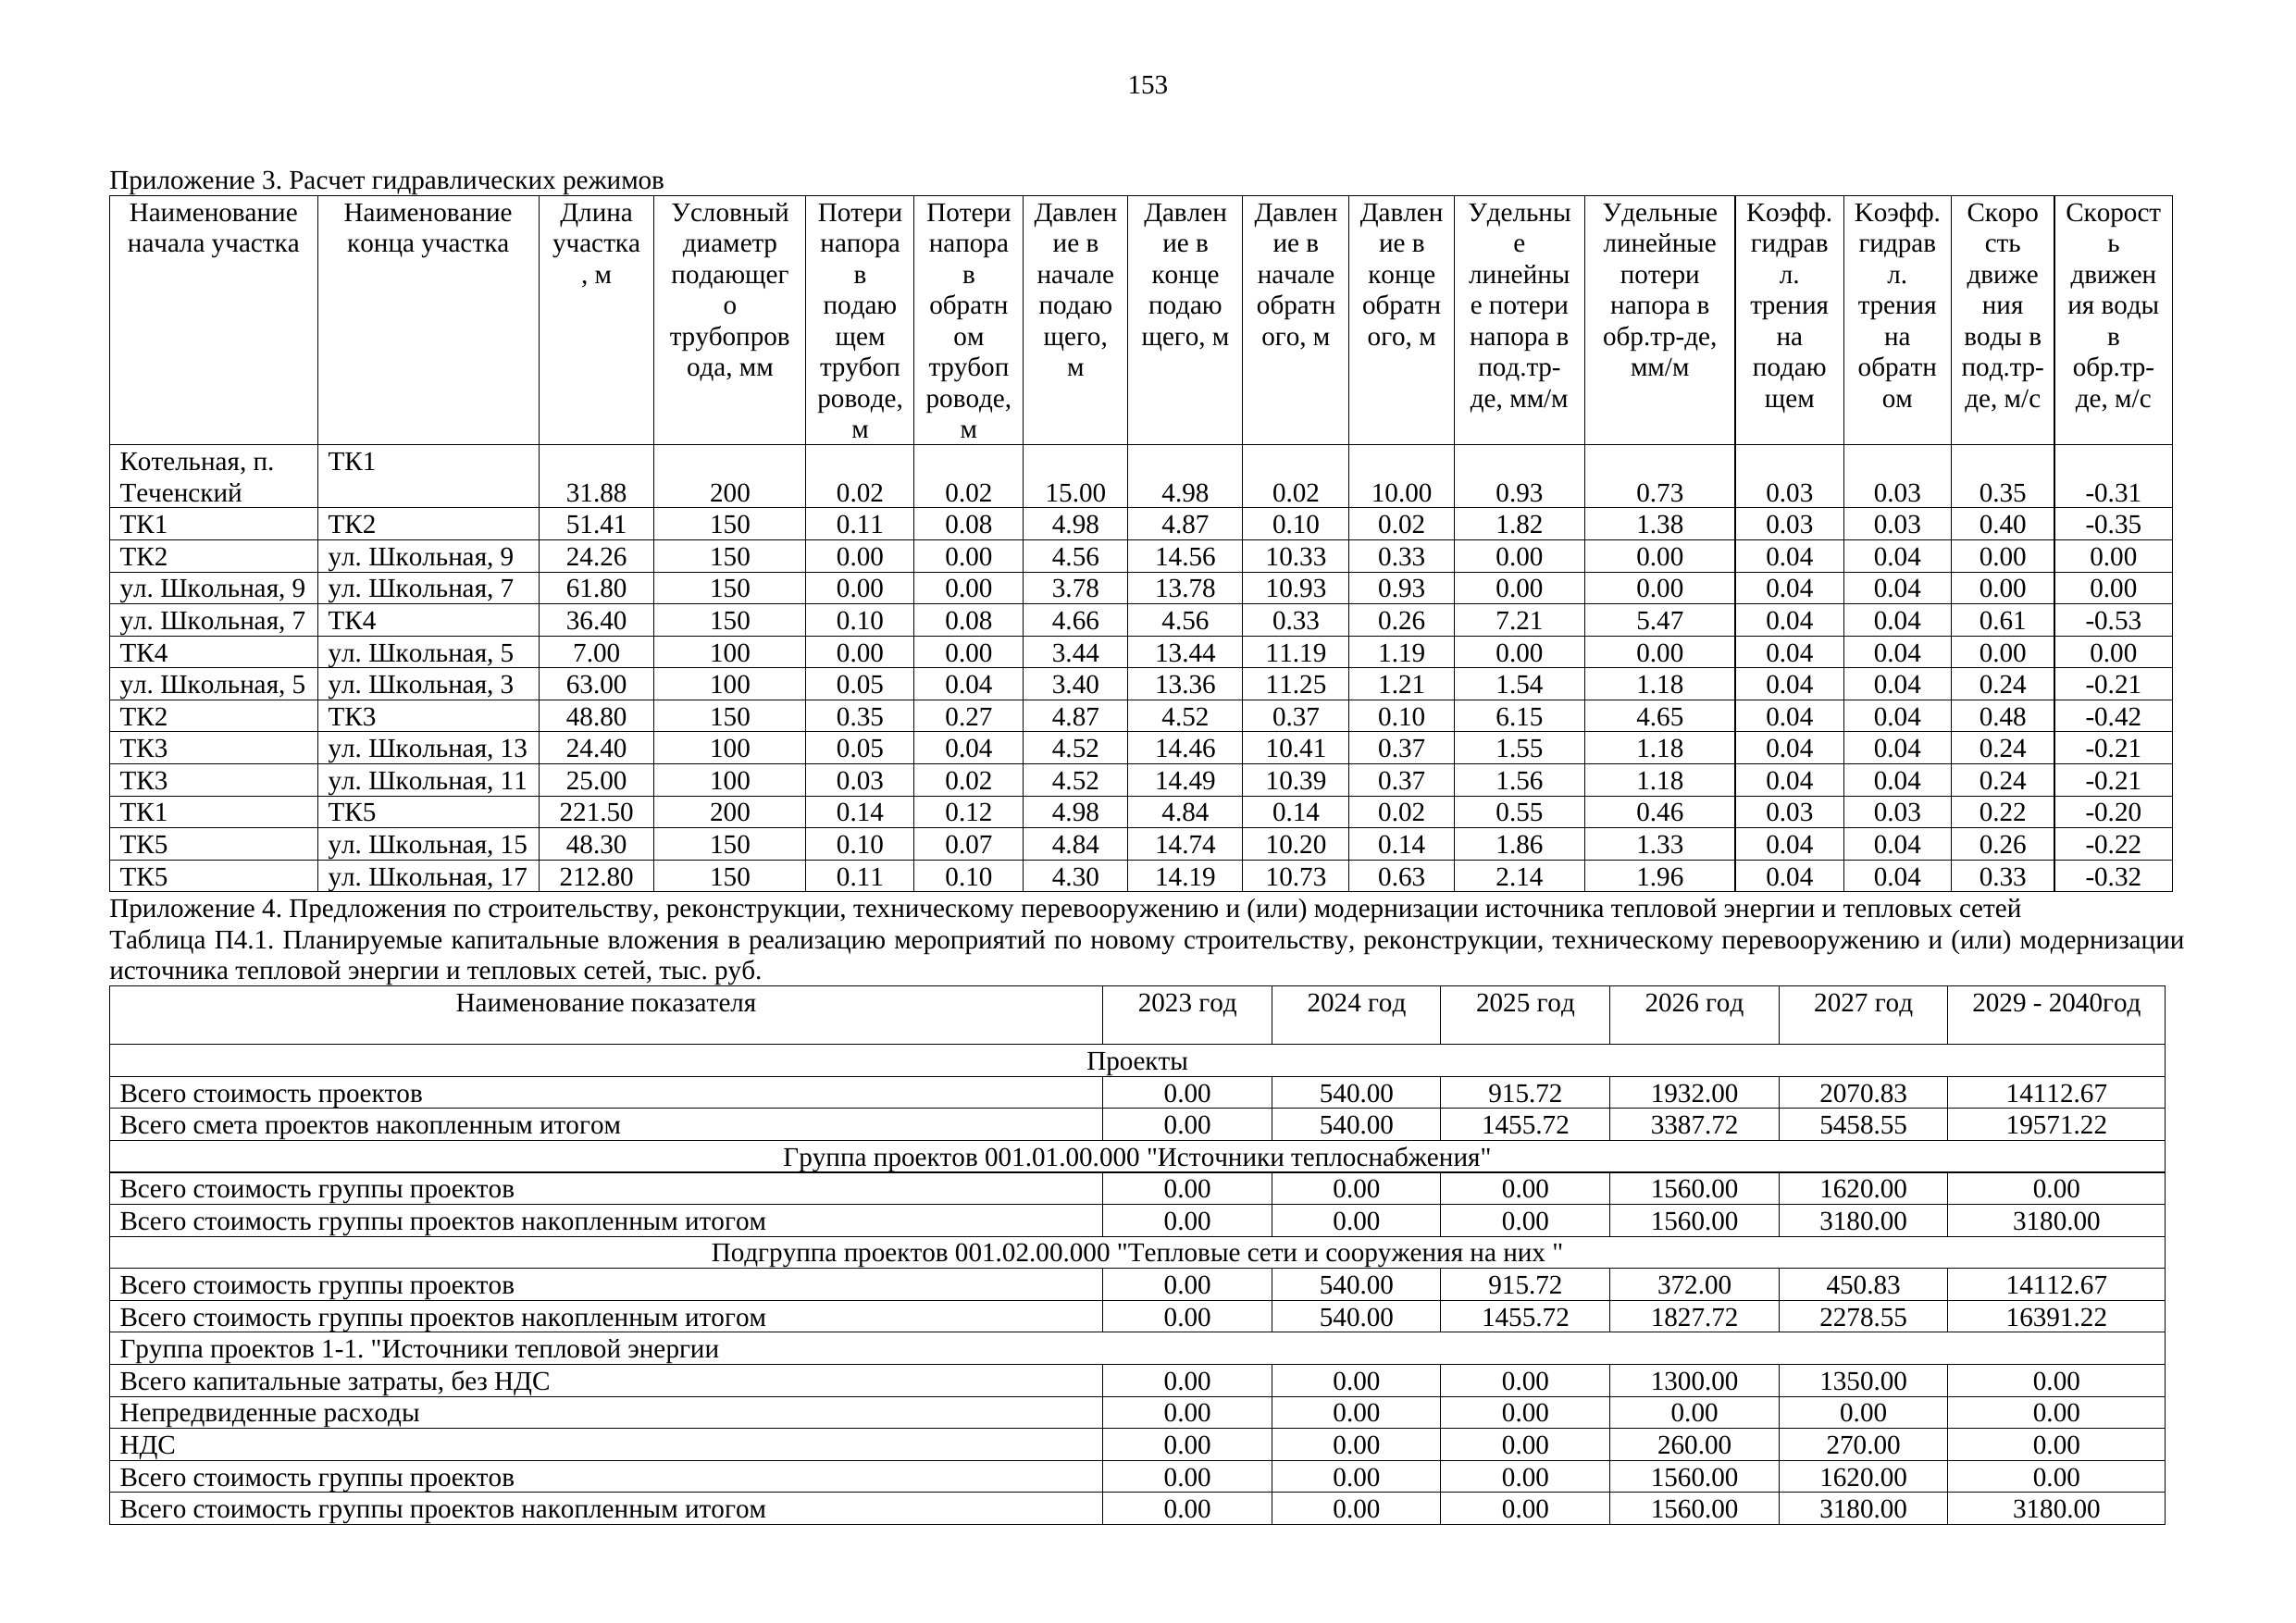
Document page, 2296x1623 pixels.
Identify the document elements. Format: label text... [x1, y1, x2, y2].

table_cell 0.03 [1844, 445, 1951, 507]
table_cell 0.00 [1780, 1397, 1947, 1428]
table_cell 4.87 [1128, 508, 1242, 539]
table_cell 0.04 [1844, 540, 1951, 571]
table_cell -0.53 [2055, 604, 2172, 636]
table_cell 372.00 [1610, 1269, 1779, 1300]
table_cell 0.00 [1103, 1109, 1272, 1140]
table_cell Всего стоимость группы проектов накопленным итогом [110, 1301, 1102, 1332]
table_cell 0.02 [914, 445, 1023, 507]
table_cell ТК5 [318, 797, 539, 827]
table_cell 1620.00 [1780, 1173, 1947, 1204]
table_cell 0.00 [1948, 1365, 2165, 1395]
table_cell 0.04 [914, 732, 1023, 763]
table_cell 0.00 [1441, 1461, 1609, 1492]
table_cell 0.02 [1349, 797, 1454, 827]
table_cell 450.83 [1780, 1269, 1947, 1300]
table_cell 0.03 [806, 764, 913, 795]
table_cell 14.56 [1128, 540, 1242, 571]
table_cell 0.04 [1844, 604, 1951, 636]
table_cell ул. Школьная, 3 [318, 668, 539, 700]
table_cell 63.00 [540, 668, 653, 700]
table_cell 10.93 [1243, 573, 1348, 603]
table_cell 14.49 [1128, 764, 1242, 795]
table_cell 16391.22 [1948, 1301, 2165, 1332]
table_header 2024 год [1272, 986, 1440, 1044]
table_cell 0.04 [1844, 573, 1951, 603]
table_cell ТК4 [110, 637, 317, 667]
table_cell 0.02 [806, 445, 913, 507]
table_cell ТК2 [110, 540, 317, 571]
table_cell 0.04 [1736, 637, 1843, 667]
table_cell 3180.00 [1780, 1205, 1947, 1236]
table_cell 0.07 [914, 828, 1023, 860]
table_header Скорость движения воды в обр.тр-де, м/с [2055, 196, 2172, 444]
table_cell 3180.00 [1948, 1205, 2165, 1236]
table_cell 150 [654, 828, 805, 860]
table_cell 0.00 [1441, 1429, 1609, 1460]
table_cell 0.11 [806, 508, 913, 539]
table_cell -0.22 [2055, 828, 2172, 860]
table_cell 2070.83 [1780, 1077, 1947, 1108]
table_cell 0.00 [1272, 1493, 1440, 1524]
table_cell 11.25 [1243, 668, 1348, 700]
table_cell 25.00 [540, 764, 653, 795]
table_cell 0.00 [1441, 1397, 1609, 1428]
table_header 2027 год [1780, 986, 1947, 1044]
table_cell 0.00 [1948, 1461, 2165, 1492]
table_cell 6.15 [1455, 700, 1584, 731]
table_cell 1560.00 [1610, 1173, 1779, 1204]
table_cell 0.12 [914, 797, 1023, 827]
table_cell 150 [654, 540, 805, 571]
table_cell 48.30 [540, 828, 653, 860]
table_cell 0.00 [1952, 637, 2054, 667]
table_cell 0.00 [1103, 1365, 1272, 1395]
table_header Удельные линейные потери напора в обр.тр-де, мм/м [1585, 196, 1734, 444]
table_cell 0.00 [914, 540, 1023, 571]
table_cell 36.40 [540, 604, 653, 636]
table_cell Группа проектов 1-1. "Источники тепловой энергии [110, 1332, 2165, 1364]
table_cell 0.00 [1272, 1429, 1440, 1460]
table_cell 540.00 [1272, 1077, 1440, 1108]
table_cell ул. Школьная, 5 [110, 668, 317, 700]
table_cell 1.82 [1455, 508, 1584, 539]
table_cell 221.50 [540, 797, 653, 827]
table_cell 61.80 [540, 573, 653, 603]
table_cell 3180.00 [1780, 1493, 1947, 1524]
table_cell 0.00 [1585, 540, 1734, 571]
table_cell 1.56 [1455, 764, 1584, 795]
table_cell 24.26 [540, 540, 653, 571]
text Приложение 3. Расчет гидравлических режимов [109, 164, 2186, 195]
table_cell 0.00 [1103, 1205, 1272, 1236]
table_header Kоэфф. гидравл. трения на обратном [1844, 196, 1951, 444]
table_cell 0.55 [1455, 797, 1584, 827]
table_cell 0.00 [1103, 1173, 1272, 1204]
table_cell 1.21 [1349, 668, 1454, 700]
table_cell 0.02 [1243, 445, 1348, 507]
table_header 2026 год [1610, 986, 1779, 1044]
table_cell Всего стоимость группы проектов [110, 1269, 1102, 1300]
table_cell 540.00 [1272, 1301, 1440, 1332]
table_cell 0.93 [1455, 445, 1584, 507]
table_cell 0.37 [1349, 732, 1454, 763]
table_cell 0.14 [806, 797, 913, 827]
table_header Удельные линейные потери напора в под.тр-де, мм/м [1455, 196, 1584, 444]
table_cell 0.00 [1455, 573, 1584, 603]
table_cell 15.00 [1024, 445, 1127, 507]
table_header Давление в начале подающего, м [1024, 196, 1127, 444]
table_cell Всего стоимость группы проектов накопленным итогом [110, 1205, 1102, 1236]
table_cell 7.21 [1455, 604, 1584, 636]
table_cell -0.20 [2055, 797, 2172, 827]
table_header Наименование конца участка [318, 196, 539, 444]
table_cell 14.46 [1128, 732, 1242, 763]
table_cell 0.04 [1736, 540, 1843, 571]
table_cell ул. Школьная, 7 [110, 604, 317, 636]
table_header Потери напора в обратном трубопроводе, м [914, 196, 1023, 444]
table_cell ул. Школьная, 7 [318, 573, 539, 603]
table_cell 10.73 [1243, 861, 1348, 891]
table_cell 0.08 [914, 604, 1023, 636]
table_cell ул. Школьная, 9 [110, 573, 317, 603]
table_cell 1827.72 [1610, 1301, 1779, 1332]
table_cell 0.05 [806, 732, 913, 763]
table_cell 13.36 [1128, 668, 1242, 700]
table_cell 1.55 [1455, 732, 1584, 763]
table_cell 0.10 [806, 604, 913, 636]
table_cell 0.00 [1441, 1205, 1609, 1236]
table_cell 4.98 [1024, 797, 1127, 827]
table_cell 150 [654, 508, 805, 539]
table_cell 3.40 [1024, 668, 1127, 700]
table_cell 0.00 [1585, 573, 1734, 603]
table_cell 0.00 [1441, 1493, 1609, 1524]
table_cell 5458.55 [1780, 1109, 1947, 1140]
table_cell 0.04 [1736, 828, 1843, 860]
table_cell 0.04 [1736, 604, 1843, 636]
table_cell 48.80 [540, 700, 653, 731]
table_cell 3387.72 [1610, 1109, 1779, 1140]
table_cell 0.00 [1272, 1397, 1440, 1428]
table_header Длина участка, м [540, 196, 653, 444]
table_cell 4.66 [1024, 604, 1127, 636]
table_cell 7.00 [540, 637, 653, 667]
table_cell 10.41 [1243, 732, 1348, 763]
table_cell 0.04 [1736, 668, 1843, 700]
table_cell 0.00 [1948, 1397, 2165, 1428]
table_cell -0.42 [2055, 700, 2172, 731]
table_cell ул. Школьная, 15 [318, 828, 539, 860]
table_cell 0.35 [806, 700, 913, 731]
table_cell 10.33 [1243, 540, 1348, 571]
table_cell 4.52 [1024, 764, 1127, 795]
table_cell 0.04 [1736, 732, 1843, 763]
table_cell 0.00 [1441, 1173, 1609, 1204]
table_cell ТК3 [318, 700, 539, 731]
table_cell -0.21 [2055, 668, 2172, 700]
table_cell 0.37 [1349, 764, 1454, 795]
table_cell 0.46 [1585, 797, 1734, 827]
table_cell 0.04 [1844, 700, 1951, 731]
table_cell 1300.00 [1610, 1365, 1779, 1395]
table_cell 0.00 [2055, 540, 2172, 571]
table_cell ул. Школьная, 17 [318, 861, 539, 891]
table_cell -0.21 [2055, 764, 2172, 795]
table_cell -0.32 [2055, 861, 2172, 891]
table_cell 915.72 [1441, 1077, 1609, 1108]
table_cell 4.30 [1024, 861, 1127, 891]
table_cell 150 [654, 700, 805, 731]
table_cell 0.00 [2055, 637, 2172, 667]
table_cell 0.24 [1952, 764, 2054, 795]
table_cell 0.04 [1844, 828, 1951, 860]
table_cell 0.04 [1844, 637, 1951, 667]
table_cell 0.00 [1441, 1365, 1609, 1395]
table_cell 0.00 [1272, 1461, 1440, 1492]
table_cell 540.00 [1272, 1109, 1440, 1140]
table_cell 1.18 [1585, 764, 1734, 795]
table_cell 4.84 [1024, 828, 1127, 860]
table_cell ул. Школьная, 5 [318, 637, 539, 667]
table_cell 0.00 [1610, 1397, 1779, 1428]
table_cell 0.37 [1243, 700, 1348, 731]
table_cell Проекты [110, 1045, 2165, 1076]
table_cell 0.63 [1349, 861, 1454, 891]
table_cell 2.14 [1455, 861, 1584, 891]
table_cell 4.84 [1128, 797, 1242, 827]
table_cell 0.61 [1952, 604, 2054, 636]
table_cell 0.24 [1952, 668, 2054, 700]
table_cell ТК3 [110, 764, 317, 795]
table_cell 1.18 [1585, 668, 1734, 700]
table_cell 0.27 [914, 700, 1023, 731]
table_cell 100 [654, 668, 805, 700]
table_cell 0.00 [1103, 1429, 1272, 1460]
table_cell 0.00 [914, 573, 1023, 603]
table_cell 0.00 [1948, 1173, 2165, 1204]
table_cell 2278.55 [1780, 1301, 1947, 1332]
table_cell 0.10 [1349, 700, 1454, 731]
table_cell 0.00 [1952, 573, 2054, 603]
table_cell 1560.00 [1610, 1461, 1779, 1492]
table_cell 0.00 [2055, 573, 2172, 603]
table_cell 1.33 [1585, 828, 1734, 860]
table_cell 10.39 [1243, 764, 1348, 795]
table_cell НДС [110, 1429, 1102, 1460]
table_cell 1.96 [1585, 861, 1734, 891]
table_cell 24.40 [540, 732, 653, 763]
table_cell 1.38 [1585, 508, 1734, 539]
table_cell 11.19 [1243, 637, 1348, 667]
table_cell 0.73 [1585, 445, 1734, 507]
table_cell 1455.72 [1441, 1109, 1609, 1140]
table_cell 0.04 [914, 668, 1023, 700]
table_header Условный диаметp подающего тpубопpовода, мм [654, 196, 805, 444]
table_cell 100 [654, 732, 805, 763]
table_cell 150 [654, 573, 805, 603]
table_cell 13.44 [1128, 637, 1242, 667]
table_cell 0.04 [1844, 732, 1951, 763]
table_cell 1.19 [1349, 637, 1454, 667]
table_cell Всего стоимость группы проектов [110, 1461, 1102, 1492]
table_cell 0.03 [1736, 445, 1843, 507]
table_cell 100 [654, 637, 805, 667]
table_header 2025 год [1441, 986, 1609, 1044]
table_cell Всего смета проектов накопленным итогом [110, 1109, 1102, 1140]
table_cell 0.26 [1349, 604, 1454, 636]
table_cell ТК5 [110, 828, 317, 860]
table_cell 0.33 [1349, 540, 1454, 571]
table_cell ТК1 [110, 508, 317, 539]
table_cell 1932.00 [1610, 1077, 1779, 1108]
table_header Потери напора в подающем трубопроводе, м [806, 196, 913, 444]
table_cell 150 [654, 604, 805, 636]
table_cell 0.33 [1952, 861, 2054, 891]
table_cell 0.00 [1585, 637, 1734, 667]
table_header Наименование показателя [110, 986, 1102, 1044]
table_cell Группа проектов 001.01.00.000 "Источники теплоснабжения" [110, 1141, 2165, 1171]
table_cell 0.08 [914, 508, 1023, 539]
table_cell 4.52 [1024, 732, 1127, 763]
table_cell 4.87 [1024, 700, 1127, 731]
table_cell 5.47 [1585, 604, 1734, 636]
table_cell Всего капитальные затраты, без НДС [110, 1365, 1102, 1395]
table_cell 915.72 [1441, 1269, 1609, 1300]
table_header 2023 год [1103, 986, 1272, 1044]
table_cell ТК1 [110, 797, 317, 827]
table_cell 0.00 [1103, 1301, 1272, 1332]
table_cell Всего стоимость группы проектов накопленным итогом [110, 1493, 1102, 1524]
table_cell ТК4 [318, 604, 539, 636]
table_cell 4.98 [1024, 508, 1127, 539]
table_cell 0.00 [1455, 540, 1584, 571]
table_cell 31.88 [540, 445, 653, 507]
table_cell 0.00 [1103, 1269, 1272, 1300]
table_cell -0.31 [2055, 445, 2172, 507]
table_cell 0.10 [806, 828, 913, 860]
table_cell ТК5 [110, 861, 317, 891]
table_cell 0.04 [1844, 861, 1951, 891]
table_header Давление в начале обратного, м [1243, 196, 1348, 444]
table_cell 0.03 [1736, 797, 1843, 827]
table_header Давление в конце обратного, м [1349, 196, 1454, 444]
table_cell 1.54 [1455, 668, 1584, 700]
table_cell Подгруппа проектов 001.02.00.000 "Тепловые сети и сооружения на них " [110, 1237, 2165, 1268]
table_cell 0.00 [1455, 637, 1584, 667]
table_cell 1.18 [1585, 732, 1734, 763]
table_cell 3.44 [1024, 637, 1127, 667]
table_cell 0.48 [1952, 700, 2054, 731]
table_cell ул. Школьная, 13 [318, 732, 539, 763]
table_cell ТК1 [318, 445, 539, 507]
table_cell 1350.00 [1780, 1365, 1947, 1395]
table_cell 0.00 [1952, 540, 2054, 571]
table_cell 0.10 [1243, 508, 1348, 539]
table_cell 0.00 [806, 540, 913, 571]
table_cell 4.52 [1128, 700, 1242, 731]
table_cell Всего стоимость группы проектов [110, 1173, 1102, 1204]
table_cell 0.00 [806, 573, 913, 603]
table_cell 212.80 [540, 861, 653, 891]
table_cell 0.04 [1736, 700, 1843, 731]
table_cell 0.35 [1952, 445, 2054, 507]
table_cell 4.65 [1585, 700, 1734, 731]
table_cell 270.00 [1780, 1429, 1947, 1460]
table_cell 14112.67 [1948, 1269, 2165, 1300]
table_cell 0.02 [1349, 508, 1454, 539]
table_cell 150 [654, 861, 805, 891]
table_cell 3.78 [1024, 573, 1127, 603]
table_cell 0.00 [1948, 1429, 2165, 1460]
table_cell 0.33 [1243, 604, 1348, 636]
table_cell 51.41 [540, 508, 653, 539]
table_cell 0.00 [1272, 1173, 1440, 1204]
table_cell 0.22 [1952, 797, 2054, 827]
table_cell ТК2 [110, 700, 317, 731]
table_cell 200 [654, 797, 805, 827]
table_cell 0.04 [1736, 764, 1843, 795]
table_cell 14112.67 [1948, 1077, 2165, 1108]
table_cell 0.04 [1736, 573, 1843, 603]
table_cell 0.14 [1349, 828, 1454, 860]
table_cell 0.03 [1736, 508, 1843, 539]
table_cell 540.00 [1272, 1269, 1440, 1300]
table_cell 0.04 [1844, 668, 1951, 700]
table_header Kоэфф. гидравл. трения на подающем [1736, 196, 1843, 444]
table_header Наименование начала участка [110, 196, 317, 444]
table_cell 0.10 [914, 861, 1023, 891]
table_cell -0.35 [2055, 508, 2172, 539]
table_cell ул. Школьная, 11 [318, 764, 539, 795]
table_cell 0.00 [1272, 1365, 1440, 1395]
table_cell 0.02 [914, 764, 1023, 795]
table_cell 0.03 [1844, 508, 1951, 539]
table_cell ТК3 [110, 732, 317, 763]
table_cell 0.14 [1243, 797, 1348, 827]
table_cell 0.00 [1103, 1493, 1272, 1524]
table_cell 0.00 [1103, 1397, 1272, 1428]
table_cell 10.00 [1349, 445, 1454, 507]
table_cell 0.24 [1952, 732, 2054, 763]
table_cell 0.00 [806, 637, 913, 667]
table_cell 13.78 [1128, 573, 1242, 603]
table_cell Всего стоимость проектов [110, 1077, 1102, 1108]
table_cell 0.04 [1736, 861, 1843, 891]
table_cell 4.98 [1128, 445, 1242, 507]
table_cell 0.11 [806, 861, 913, 891]
table_cell ул. Школьная, 9 [318, 540, 539, 571]
table_header 2029 - 2040год [1948, 986, 2165, 1044]
table_cell Котельная, п. Теченский [110, 445, 317, 507]
table_cell 260.00 [1610, 1429, 1779, 1460]
table_cell 200 [654, 445, 805, 507]
table_cell 1.86 [1455, 828, 1584, 860]
table_cell 100 [654, 764, 805, 795]
table_header Давление в конце подающего, м [1128, 196, 1242, 444]
table_cell ТК2 [318, 508, 539, 539]
text Таблица П4.1. Планируемые капитальные вложения в реализацию мероприятий по новому строительству, реконструкции, техническому перевооружению и (или) модернизации источника тепловой энергии и тепловых сетей, тыс. руб. [109, 923, 2186, 985]
table_cell 0.00 [1103, 1461, 1272, 1492]
table_cell 1560.00 [1610, 1205, 1779, 1236]
table_cell 10.20 [1243, 828, 1348, 860]
table_cell 0.00 [1103, 1077, 1272, 1108]
table_cell 0.05 [806, 668, 913, 700]
table_cell 1455.72 [1441, 1301, 1609, 1332]
table_cell 0.04 [1844, 764, 1951, 795]
table_cell 3180.00 [1948, 1493, 2165, 1524]
table_cell 4.56 [1024, 540, 1127, 571]
text Приложение 4. Предложения по строительству, реконструкции, техническому перевооружению и (или) модернизации источника тепловой энергии и тепловых сетей [109, 892, 2186, 923]
table_cell 0.00 [1272, 1205, 1440, 1236]
table_cell 1560.00 [1610, 1493, 1779, 1524]
table_cell -0.21 [2055, 732, 2172, 763]
table_cell 19571.22 [1948, 1109, 2165, 1140]
table_cell Непредвиденные расходы [110, 1397, 1102, 1428]
table_cell 0.40 [1952, 508, 2054, 539]
table_cell 0.00 [914, 637, 1023, 667]
table_cell 0.93 [1349, 573, 1454, 603]
table_header Скорость движения воды в под.тр-де, м/с [1952, 196, 2054, 444]
table_cell 14.74 [1128, 828, 1242, 860]
table_cell 4.56 [1128, 604, 1242, 636]
table_cell 1620.00 [1780, 1461, 1947, 1492]
table_cell 14.19 [1128, 861, 1242, 891]
table_cell 0.26 [1952, 828, 2054, 860]
table_cell 0.03 [1844, 797, 1951, 827]
